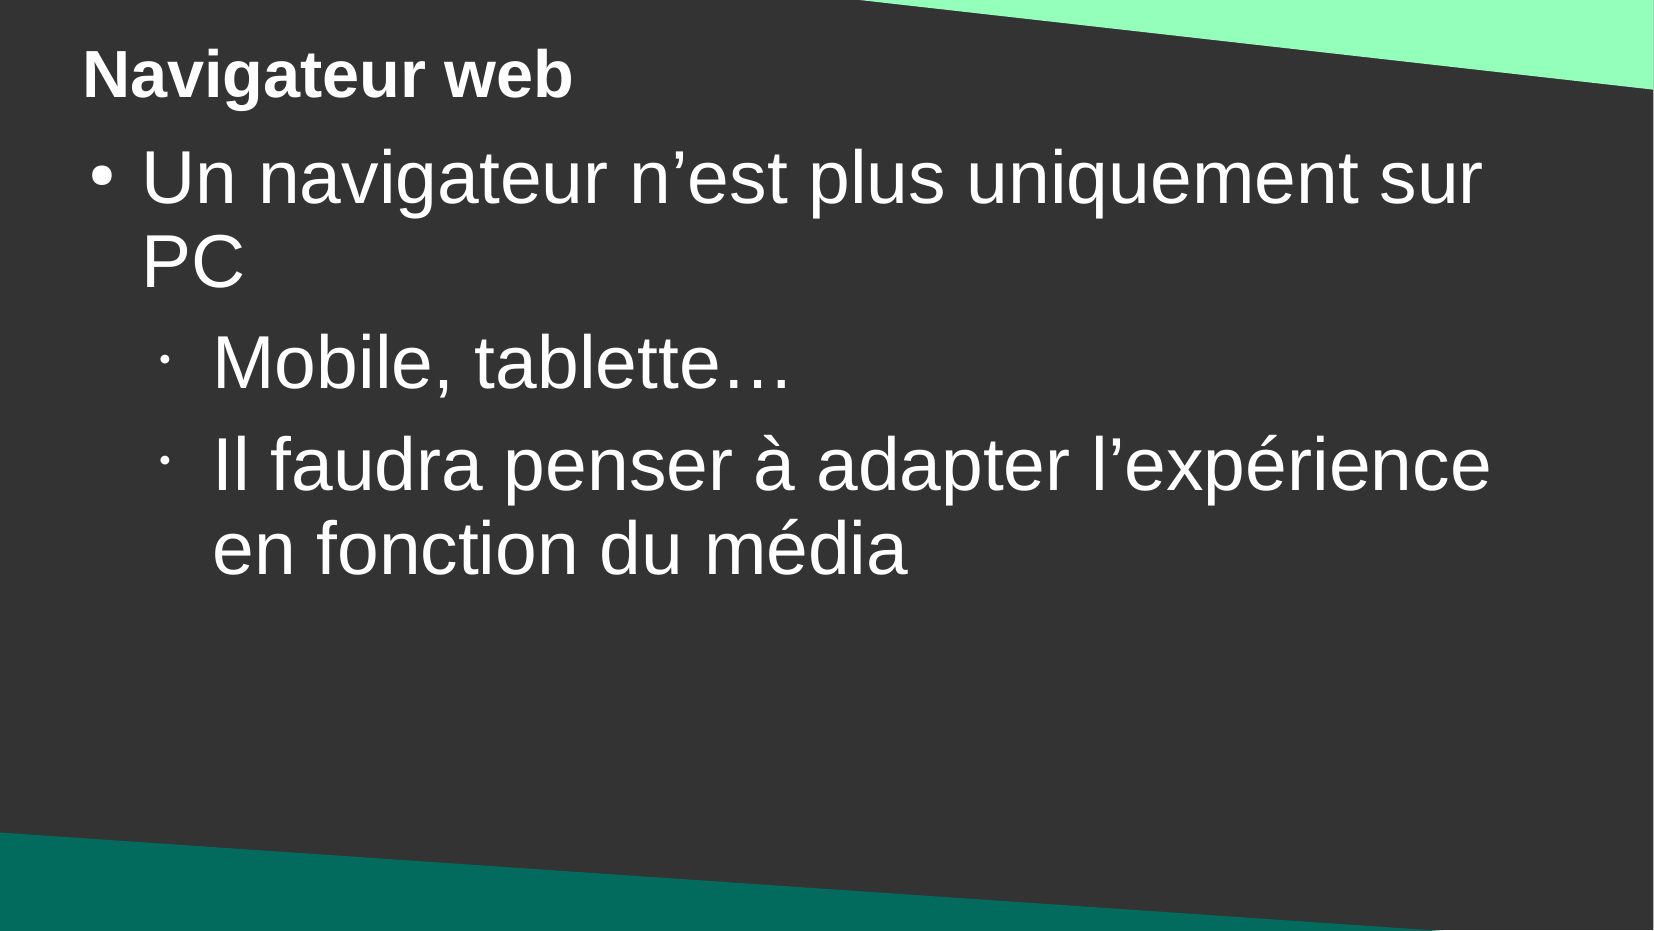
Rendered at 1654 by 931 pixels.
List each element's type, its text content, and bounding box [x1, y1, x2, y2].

text_box [859, 0, 1654, 90]
title Navigateur web [82, 36, 1571, 114]
list Un navigateur n’est plus uniquement sur PC Mobile, tablette… Il faudra penser à adapter l’expérience en fonction du média [70, 135, 1595, 756]
